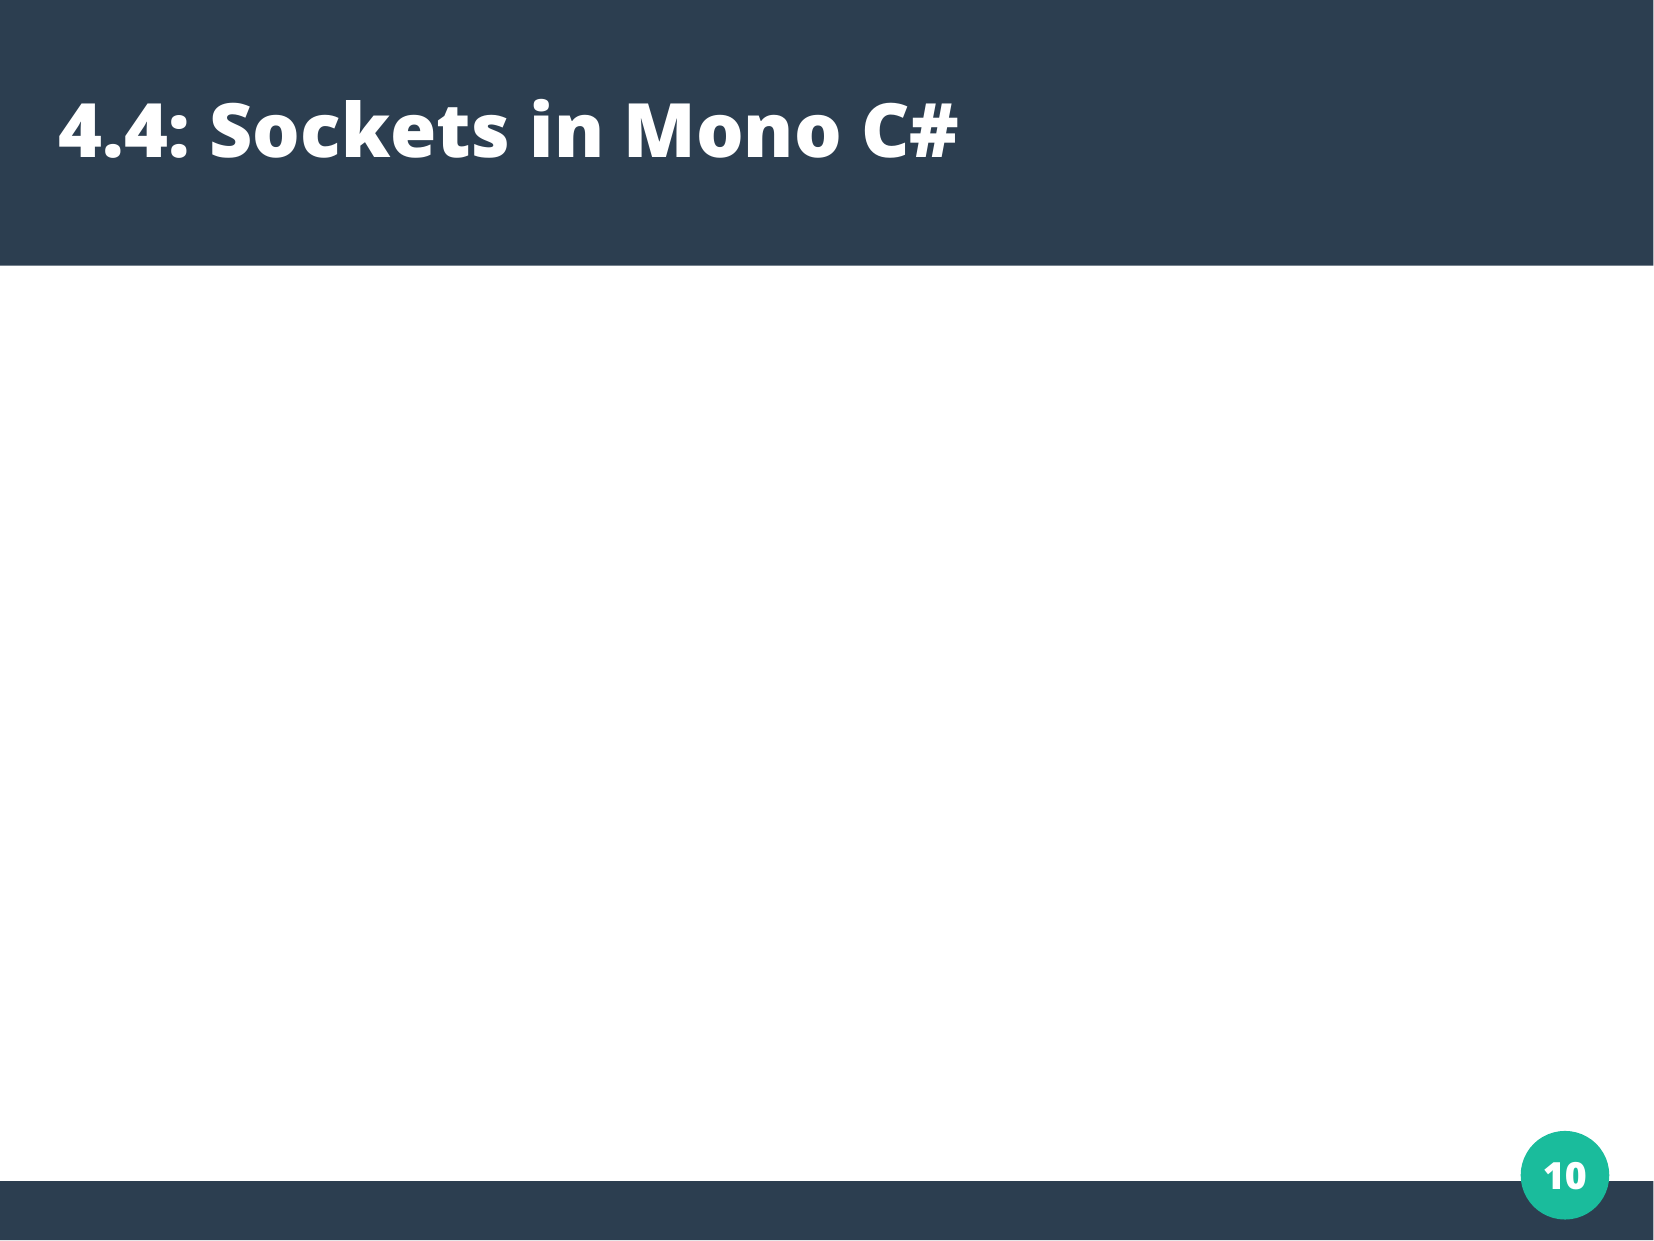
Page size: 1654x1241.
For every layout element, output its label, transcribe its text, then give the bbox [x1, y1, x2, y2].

title 4.4: Sockets in Mono C# [59, 49, 1595, 207]
